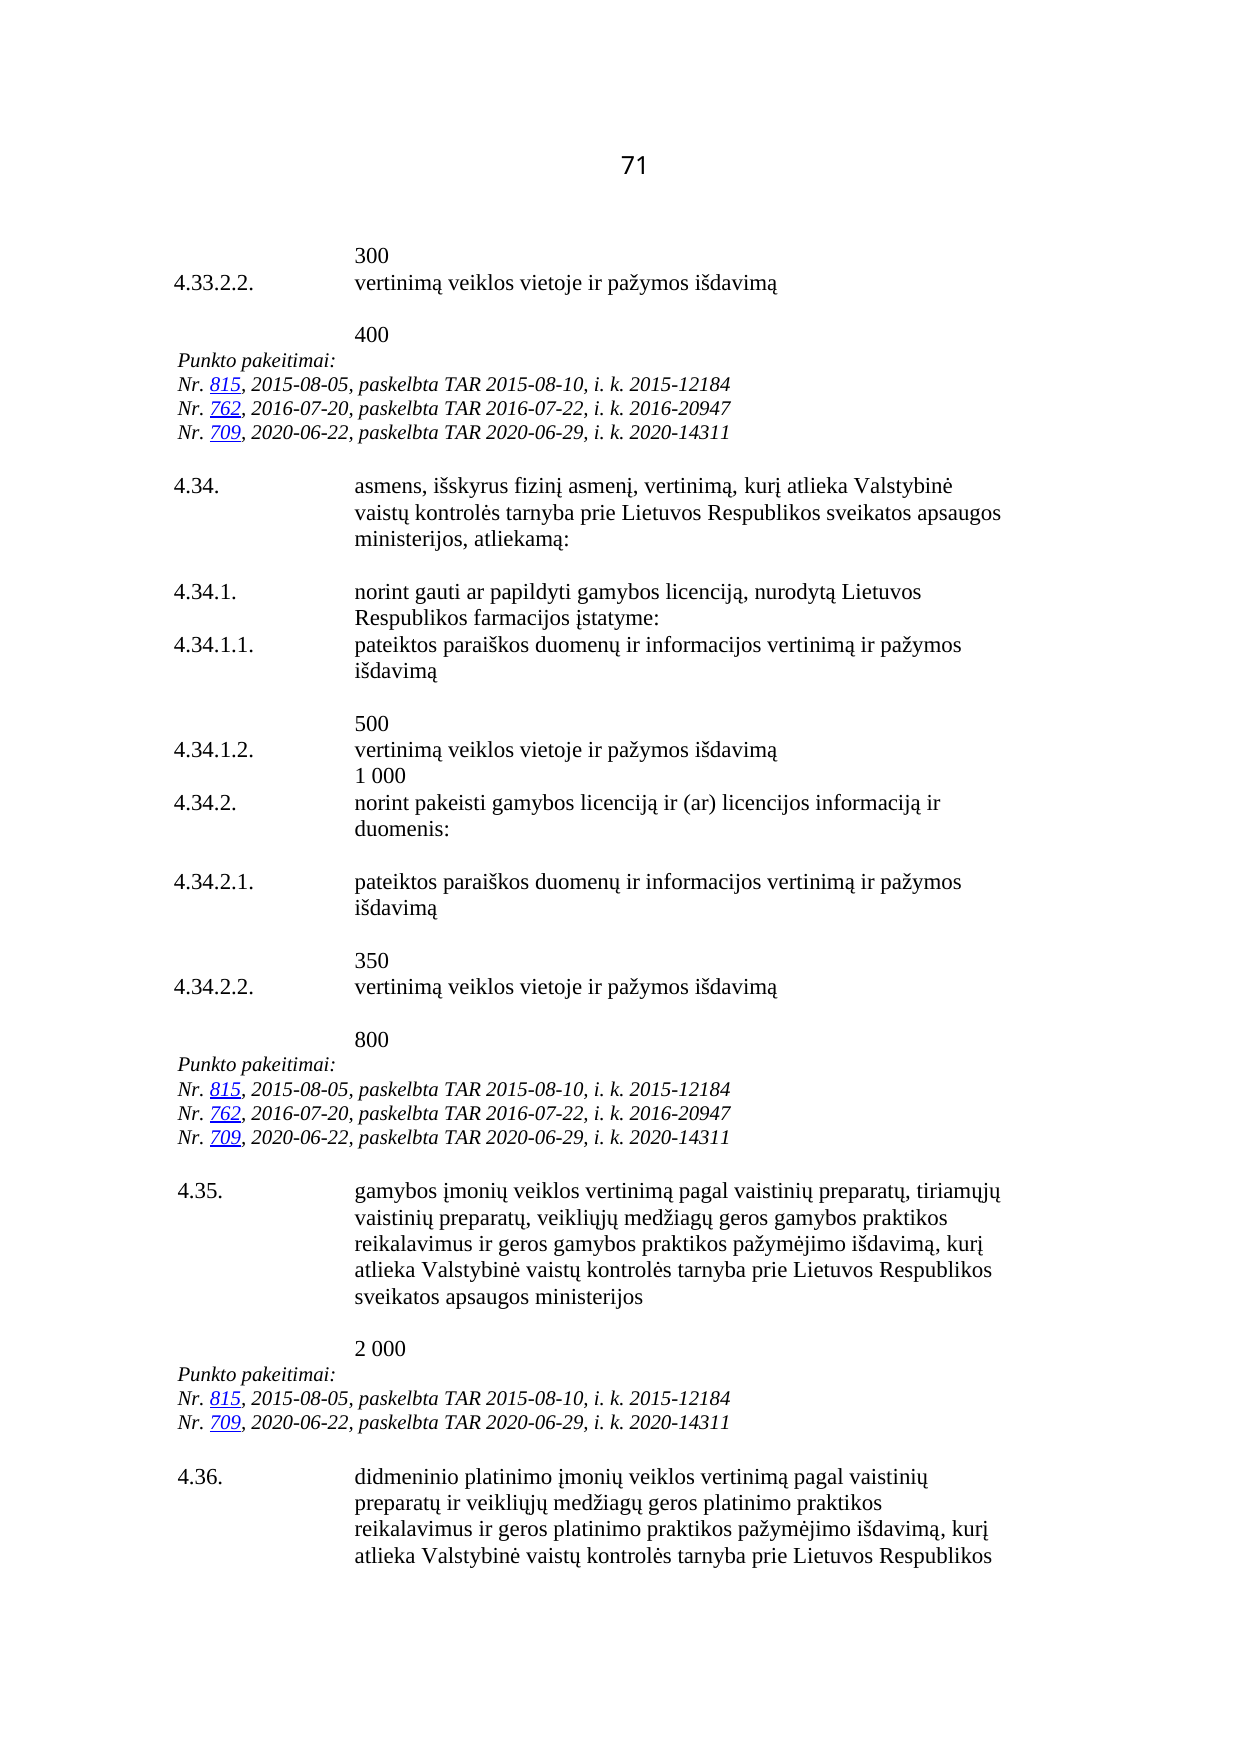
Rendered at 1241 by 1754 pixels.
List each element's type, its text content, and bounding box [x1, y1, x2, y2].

text Nr. 815, 2015-08-05, paskelbta TAR 2015-08-10, i. k. 2015-12184 [177, 1076, 1092, 1101]
text 4.34.1. norint gauti ar papildyti gamybos licenciją, nurodytą Lietuvos Respublikos farmacijos įstatyme: [174, 578, 1004, 631]
text Nr. 709, 2020-06-22, paskelbta TAR 2020-06-29, i. k. 2020-14311 [177, 1124, 1092, 1149]
text 4.33.2.2. vertinimą veiklos vietoje ir pažymos išdavimą 400 [174, 268, 1004, 348]
text 4.34.1.1. pateiktos paraiškos duomenų ir informacijos vertinimą ir pažymos išdavimą 500 [174, 631, 1004, 736]
text 4.36. didmeninio platinimo įmonių veiklos vertinimą pagal vaistinių preparatų ir veikliųjų medžiagų geros platinimo praktikos reikalavimus ir geros platinimo praktikos pažymėjimo išdavimą, kurį atlieka Valstybinė vaistų kontrolės tarnyba prie Lietuvos Respublikos [177, 1463, 1004, 1568]
text Nr. 762, 2016-07-20, paskelbta TAR 2016-07-22, i. k. 2016-20947 [177, 1101, 1092, 1124]
text Punkto pakeitimai: [177, 348, 1092, 372]
text Nr. 815, 2015-08-05, paskelbta TAR 2015-08-10, i. k. 2015-12184 [177, 1386, 1092, 1410]
text Nr. 762, 2016-07-20, paskelbta TAR 2016-07-22, i. k. 2016-20947 [177, 396, 1092, 420]
text 4.34. asmens, išskyrus fizinį asmenį, vertinimą, kurį atlieka Valstybinė vaistų kontrolės tarnyba prie Lietuvos Respublikos sveikatos apsaugos ministerijos, atliekamą: [174, 473, 1004, 578]
text 4.35. gamybos įmonių veiklos vertinimą pagal vaistinių preparatų, tiriamųjų vaistinių preparatų, veikliųjų medžiagų geros gamybos praktikos reikalavimus ir geros gamybos praktikos pažymėjimo išdavimą, kurį atlieka Valstybinė vaistų kontrolės tarnyba prie Lietuvos Respublikos sveikatos apsaugos ministerijos 2 000 [177, 1177, 1004, 1362]
text Nr. 709, 2020-06-22, paskelbta TAR 2020-06-29, i. k. 2020-14311 [177, 420, 1092, 444]
text 4.34.2.2. vertinimą veiklos vietoje ir pažymos išdavimą 800 [174, 973, 1004, 1052]
text Punkto pakeitimai: [177, 1362, 1092, 1386]
text 300 [174, 216, 1004, 268]
text 4.34.2.1. pateiktos paraiškos duomenų ir informacijos vertinimą ir pažymos išdavimą 350 [174, 868, 1004, 973]
text Punkto pakeitimai: [177, 1052, 1092, 1076]
text Nr. 815, 2015-08-05, paskelbta TAR 2015-08-10, i. k. 2015-12184 [177, 372, 1092, 396]
text Nr. 709, 2020-06-22, paskelbta TAR 2020-06-29, i. k. 2020-14311 [177, 1410, 1092, 1434]
text 4.34.1.2. vertinimą veiklos vietoje ir pažymos išdavimą 1 000 [174, 736, 1004, 789]
text 4.34.2. norint pakeisti gamybos licenciją ir (ar) licencijos informaciją ir duomenis: [174, 789, 1004, 868]
